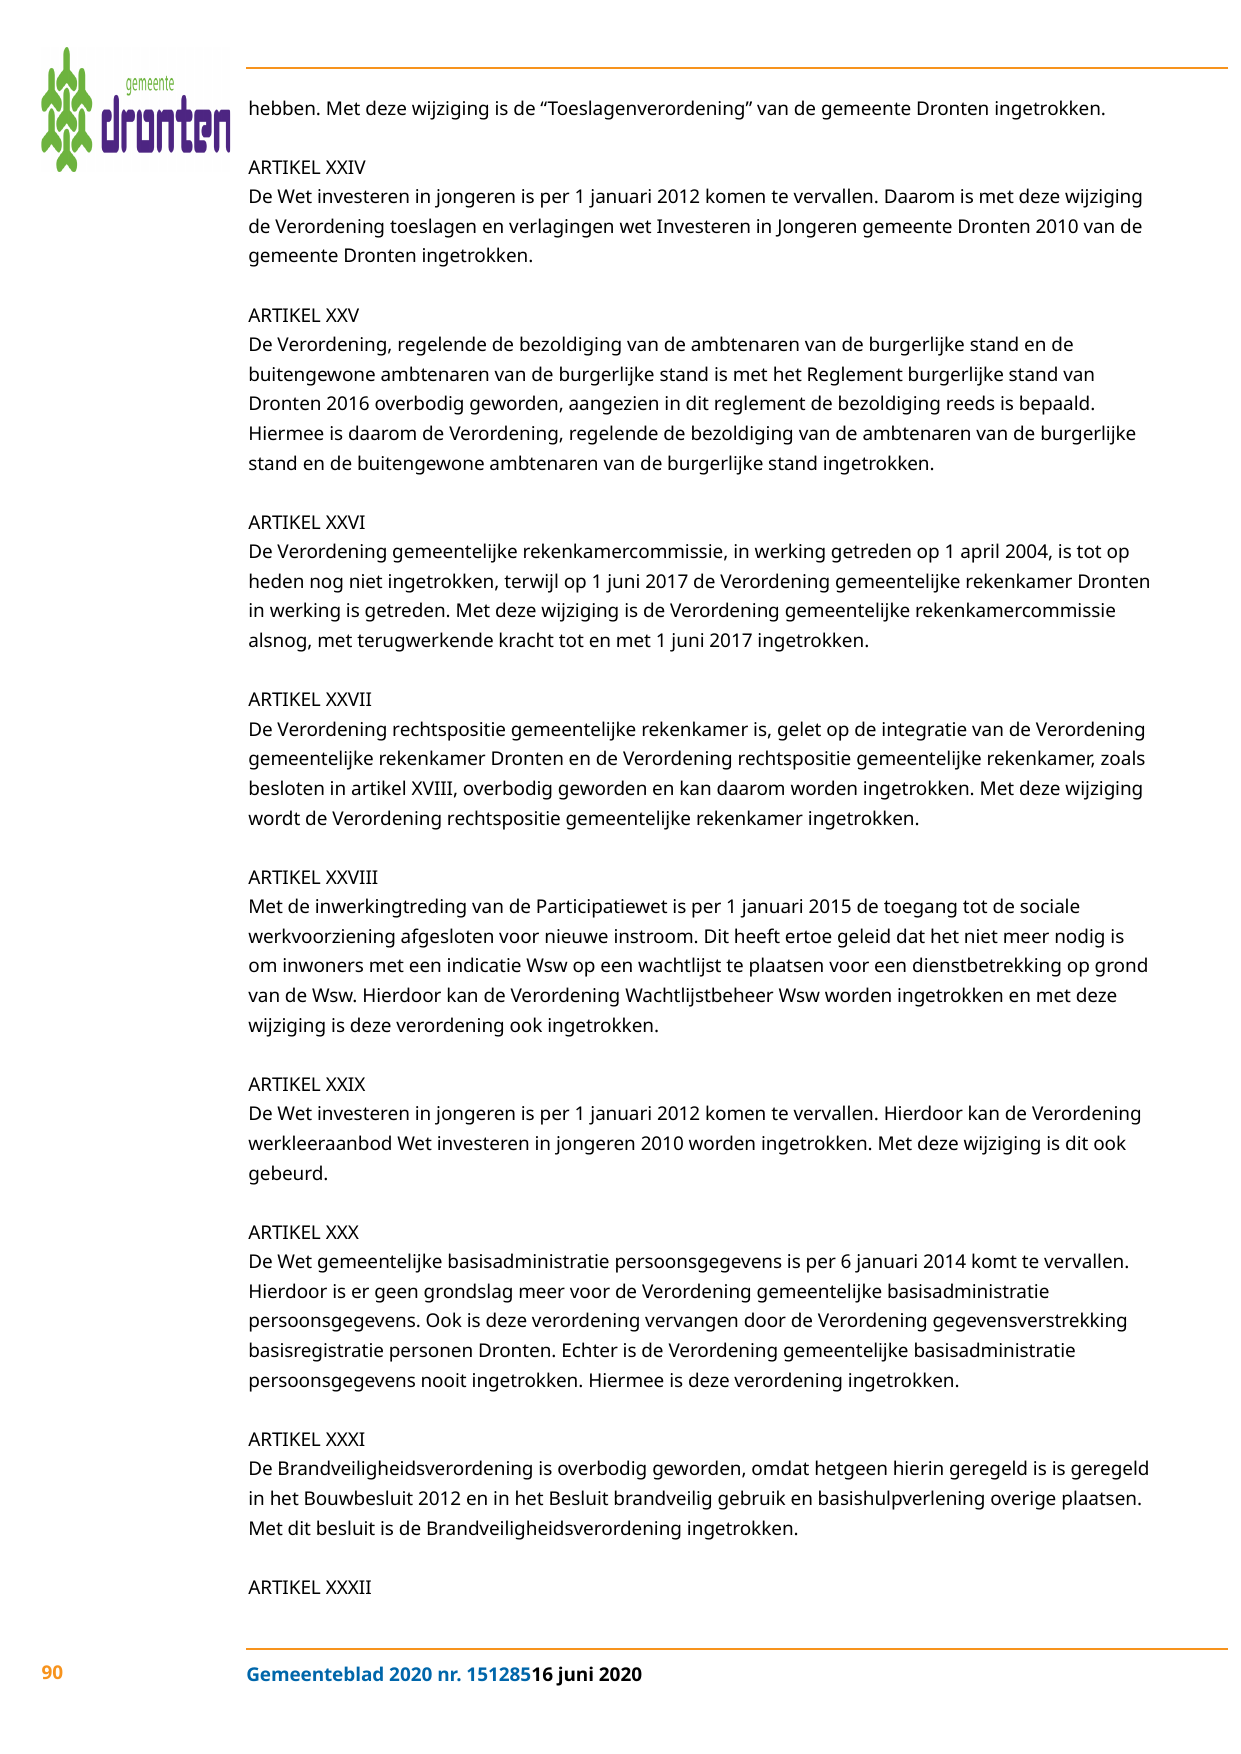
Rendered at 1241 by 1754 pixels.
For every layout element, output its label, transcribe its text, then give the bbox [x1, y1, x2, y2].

text De Verordening rechtspositie gemeentelijke rekenkamer is, gelet op de integratie van de Verordening gemeentelijke rekenkamer Dronten en de Verordening rechtspositie gemeentelijke rekenkamer, zoals besloten in artikel XVIII, overbodig geworden en kan daarom worden ingetrokken. Met deze wijziging wordt de Verordening rechtspositie gemeentelijke rekenkamer ingetrokken. [248, 716, 1152, 831]
text hebben. Met deze wijziging is de “Toeslagenverordening” van de gemeente Dronten ingetrokken. [248, 95, 1152, 121]
text ARTIKEL XXIV [248, 154, 1152, 180]
text ARTIKEL XXVIII [248, 864, 1152, 890]
text ARTIKEL XXVI [248, 509, 1152, 535]
text De Brandveiligheidsverordening is overbodig geworden, omdat hetgeen hierin geregeld is is geregeld in het Bouwbesluit 2012 en in het Besluit brandveilig gebruik en basishulpverlening overige plaatsen. Met dit besluit is de Brandveiligheidsverordening ingetrokken. [248, 1456, 1152, 1541]
text ARTIKEL XXXI [248, 1426, 1152, 1452]
text De Wet gemeentelijke basisadministratie persoonsgegevens is per 6 januari 2014 komt te vervallen. Hierdoor is er geen grondslag meer voor de Verordening gemeentelijke basisadministratie persoonsgegevens. Ook is deze verordening vervangen door de Verordening gegevensverstrekking basisregistratie personen Dronten. Echter is de Verordening gemeentelijke basisadministratie persoonsgegevens nooit ingetrokken. Hiermee is deze verordening ingetrokken. [248, 1248, 1152, 1393]
text ARTIKEL XXIX [248, 1071, 1152, 1097]
text De Verordening, regelende de bezoldiging van de ambtenaren van de burgerlijke stand en de buitengewone ambtenaren van de burgerlijke stand is met het Reglement burgerlijke stand van Dronten 2016 overbodig geworden, aangezien in dit reglement de bezoldiging reeds is bepaald. Hiermee is daarom de Verordening, regelende de bezoldiging van de ambtenaren van de burgerlijke stand en de buitengewone ambtenaren van de burgerlijke stand ingetrokken. [248, 331, 1152, 476]
text ARTIKEL XXV [248, 302, 1152, 328]
text ARTIKEL XXX [248, 1219, 1152, 1245]
text ARTIKEL XXXII [248, 1574, 1152, 1600]
text Met de inwerkingtreding van de Participatiewet is per 1 januari 2015 de toegang tot de sociale werkvoorziening afgesloten voor nieuwe instroom. Dit heeft ertoe geleid dat het niet meer nodig is om inwoners met een indicatie Wsw op een wachtlijst te plaatsen voor een dienstbetrekking op grond van de Wsw. Hierdoor kan de Verordening Wachtlijstbeheer Wsw worden ingetrokken en met deze wijziging is deze verordening ook ingetrokken. [248, 893, 1152, 1038]
text ARTIKEL XXVII [248, 686, 1152, 712]
text De Wet investeren in jongeren is per 1 januari 2012 komen te vervallen. Hierdoor kan de Verordening werkleeraanbod Wet investeren in jongeren 2010 worden ingetrokken. Met deze wijziging is dit ook gebeurd. [248, 1101, 1152, 1186]
text De Verordening gemeentelijke rekenkamercommissie, in werking getreden op 1 april 2004, is tot op heden nog niet ingetrokken, terwijl op 1 juni 2017 de Verordening gemeentelijke rekenkamer Dronten in werking is getreden. Met deze wijziging is de Verordening gemeentelijke rekenkamercommissie alsnog, met terugwerkende kracht tot en met 1 juni 2017 ingetrokken. [248, 538, 1152, 653]
picture [41, 47, 231, 172]
text De Wet investeren in jongeren is per 1 januari 2012 komen te vervallen. Daarom is met deze wijziging de Verordening toeslagen en verlagingen wet Investeren in Jongeren gemeente Dronten 2010 van de gemeente Dronten ingetrokken. [248, 183, 1152, 268]
